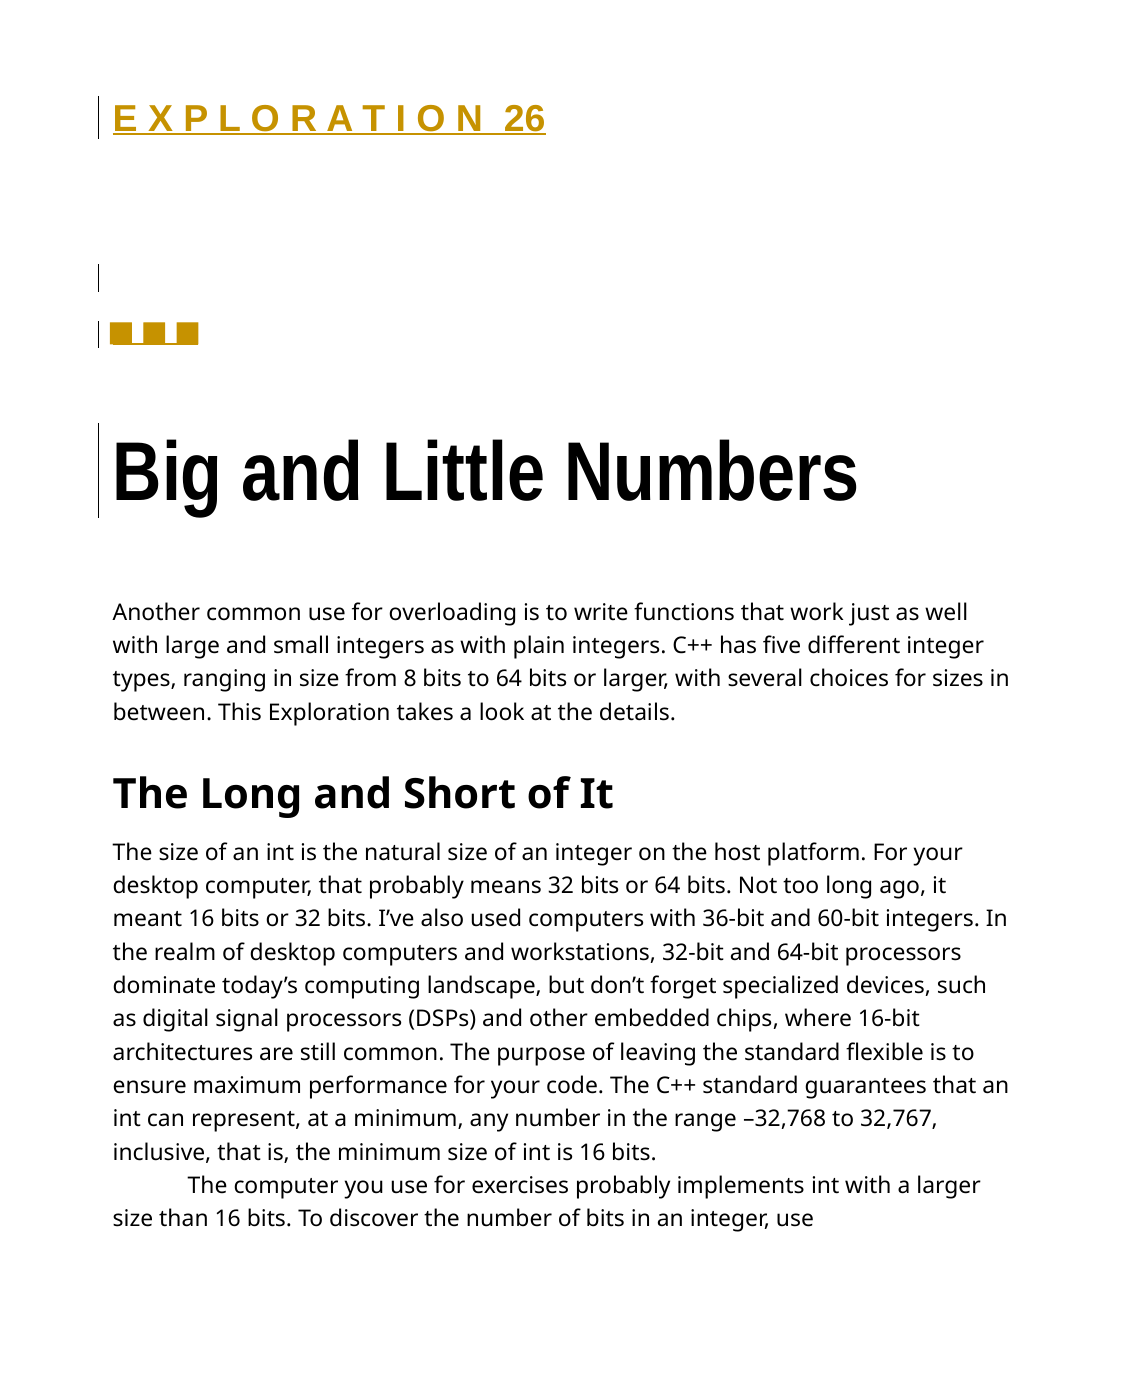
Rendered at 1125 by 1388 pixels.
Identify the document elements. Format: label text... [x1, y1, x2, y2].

text The computer you use for exercises probably implements int with a larger size than 16 bits. To discover the number of bits in an integer, use [112, 1167, 1012, 1233]
text The size of an int is the natural size of an integer on the host platform. For your desktop computer, that probably means 32 bits or 64 bits. Not too long ago, it meant 16 bits or 32 bits. I’ve also used computers with 36-bit and 60-bit integers. In the realm of desktop computers and workstations, 32-bit and 64-bit processors dominate today’s computing landscape, but don’t forget specialized devices, such as digital signal processors (DSPs) and other embedded chips, where 16-bit architectures are still common. The purpose of leaving the standard flexible is to ensure maximum performance for your code. The C++ standard guarantees that an int can represent, at a minimum, any number in the range –32,768 to 32,767, inclusive, that is, the minimum size of int is 16 bits. [112, 833, 1012, 1167]
text E X P L O R A T I O N 26 [112, 96, 1012, 139]
subtitle The Long and Short of It [112, 764, 1012, 821]
title  [112, 321, 1012, 348]
title Big and Little Numbers [112, 423, 1012, 518]
text Another common use for overloading is to write functions that work just as well with large and small integers as with plain integers. C++ has five different integer types, ranging in size from 8 bits to 64 bits or larger, with several choices for sizes in between. This Exploration takes a look at the details. [112, 593, 1012, 727]
